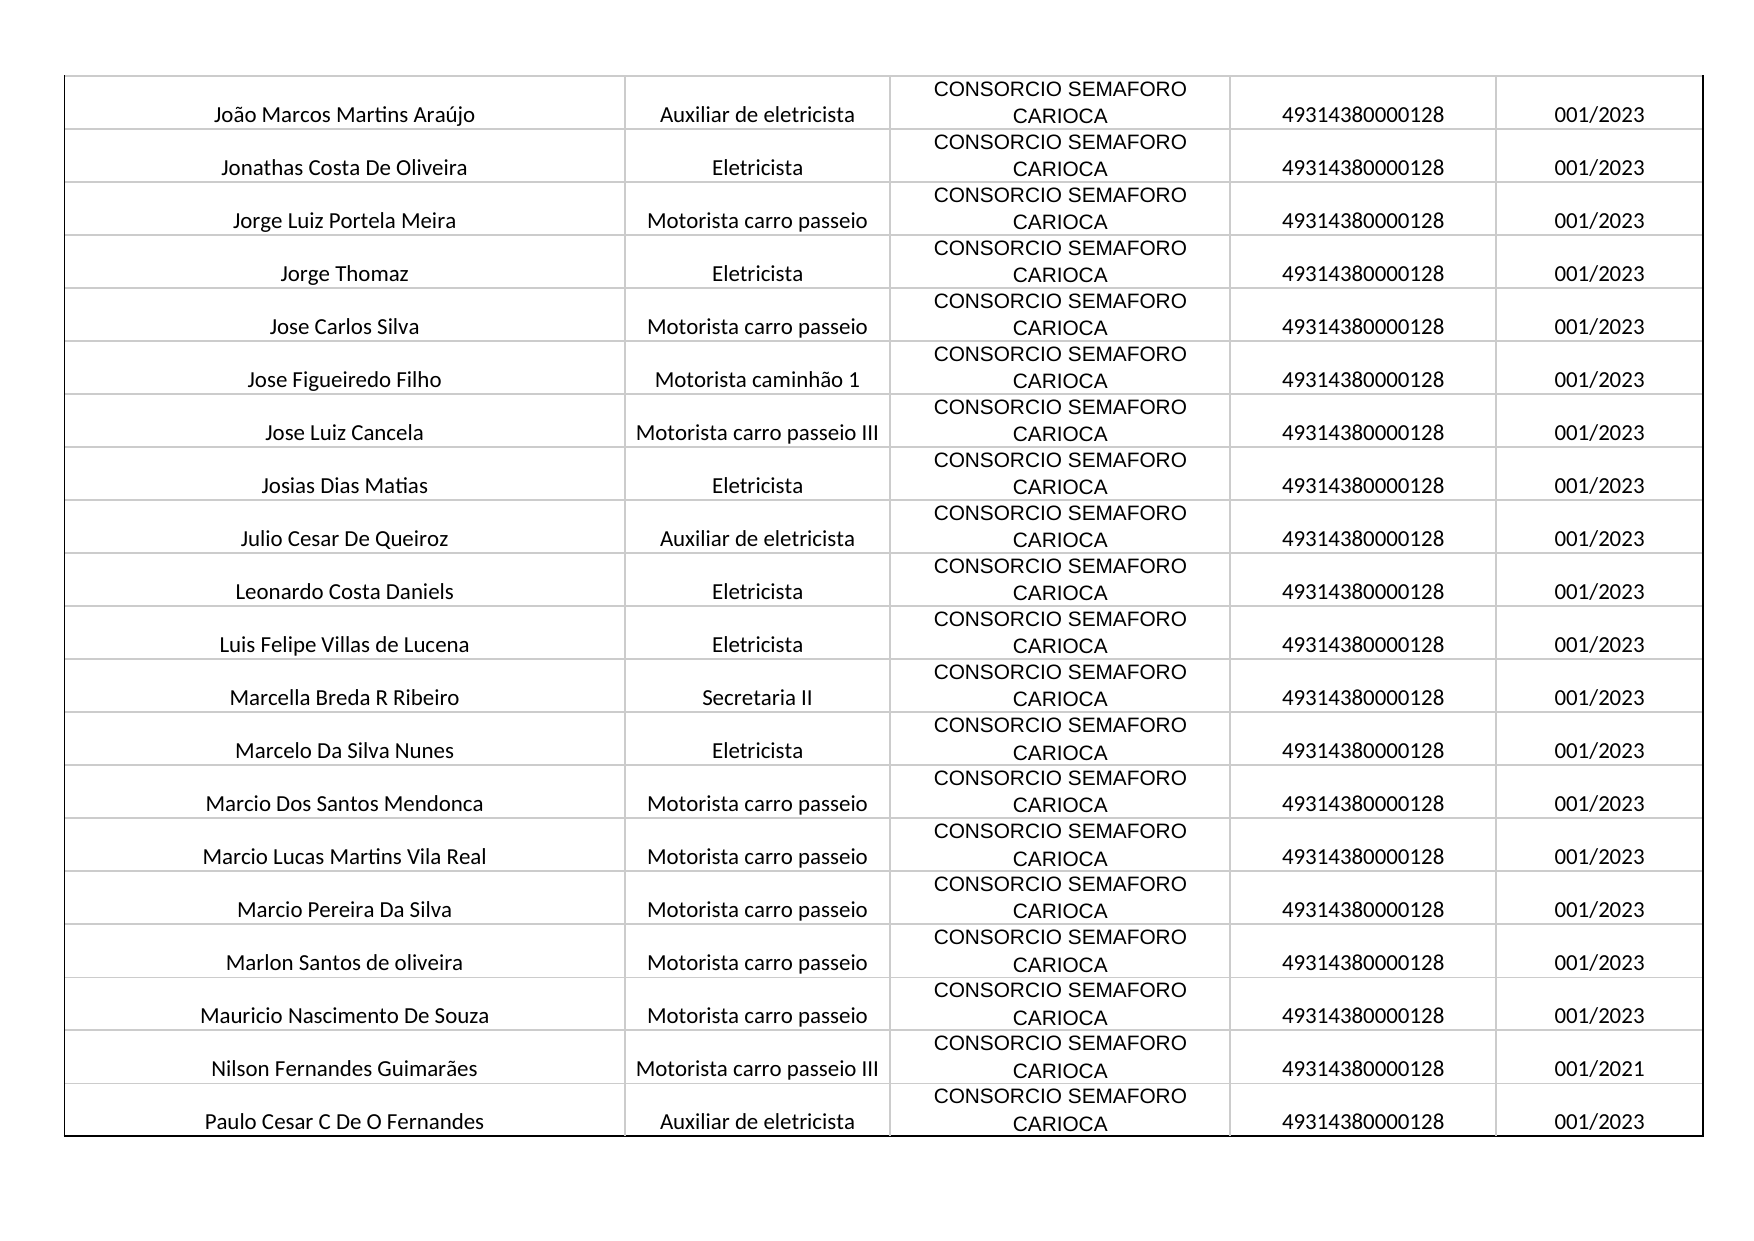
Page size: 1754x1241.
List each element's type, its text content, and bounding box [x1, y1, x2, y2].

table_cell CONSORCIO SEMAFORO CARIOCA [891, 607, 1229, 658]
table_cell 001/2023 [1497, 183, 1702, 234]
table_cell Motorista carro passeio [626, 872, 889, 923]
table_cell Marcio Lucas Martins Vila Real [65, 819, 624, 870]
table_cell 001/2023 [1497, 607, 1702, 658]
table_cell 49314380000128 [1231, 1031, 1495, 1082]
table_cell 001/2023 [1497, 660, 1702, 711]
table_cell Julio Cesar De Queiroz [65, 501, 624, 552]
table_cell Eletricista [626, 554, 889, 605]
table_cell 001/2023 [1497, 713, 1702, 764]
table_cell Motorista carro passeio [626, 925, 889, 976]
table_cell Eletricista [626, 236, 889, 287]
table_cell Jose Carlos Silva [65, 289, 624, 340]
table_cell 49314380000128 [1231, 872, 1495, 923]
table_cell CONSORCIO SEMAFORO CARIOCA [891, 713, 1229, 764]
table_cell 001/2023 [1497, 448, 1702, 499]
table_cell Nilson Fernandes Guimarães [65, 1031, 624, 1082]
table_cell 001/2023 [1497, 77, 1702, 128]
table_cell CONSORCIO SEMAFORO CARIOCA [891, 77, 1229, 128]
table_cell 49314380000128 [1231, 766, 1495, 817]
table_cell Eletricista [626, 713, 889, 764]
table_cell CONSORCIO SEMAFORO CARIOCA [891, 289, 1229, 340]
table_cell 49314380000128 [1231, 1084, 1495, 1135]
table_cell 49314380000128 [1231, 501, 1495, 552]
table_cell 49314380000128 [1231, 713, 1495, 764]
table_cell CONSORCIO SEMAFORO CARIOCA [891, 872, 1229, 923]
table_cell 49314380000128 [1231, 448, 1495, 499]
table_cell CONSORCIO SEMAFORO CARIOCA [891, 130, 1229, 181]
table_cell 49314380000128 [1231, 607, 1495, 658]
table_cell 001/2023 [1497, 342, 1702, 393]
table_cell Motorista carro passeio [626, 819, 889, 870]
table_cell 49314380000128 [1231, 819, 1495, 870]
table_cell 001/2023 [1497, 925, 1702, 976]
table_cell CONSORCIO SEMAFORO CARIOCA [891, 925, 1229, 976]
table_cell Marcella Breda R Ribeiro [65, 660, 624, 711]
table_cell CONSORCIO SEMAFORO CARIOCA [891, 819, 1229, 870]
table_cell 001/2023 [1497, 766, 1702, 817]
table_cell Motorista carro passeio [626, 766, 889, 817]
table_cell Secretaria II [626, 660, 889, 711]
table_cell 49314380000128 [1231, 925, 1495, 976]
table_cell 49314380000128 [1231, 978, 1495, 1029]
table_cell Jose Luiz Cancela [65, 395, 624, 446]
table_cell 001/2023 [1497, 1084, 1702, 1135]
table_cell 49314380000128 [1231, 289, 1495, 340]
table_cell Eletricista [626, 448, 889, 499]
table_cell Marcelo Da Silva Nunes [65, 713, 624, 764]
table_cell Paulo Cesar C De O Fernandes [65, 1084, 624, 1135]
table_cell 001/2023 [1497, 872, 1702, 923]
table_cell CONSORCIO SEMAFORO CARIOCA [891, 660, 1229, 711]
table_cell Auxiliar de eletricista [626, 77, 889, 128]
table_cell 49314380000128 [1231, 554, 1495, 605]
table_cell CONSORCIO SEMAFORO CARIOCA [891, 1084, 1229, 1135]
table_cell Josias Dias Matias [65, 448, 624, 499]
table_cell Luis Felipe Villas de Lucena [65, 607, 624, 658]
table_cell 49314380000128 [1231, 77, 1495, 128]
table_cell 001/2023 [1497, 501, 1702, 552]
table_cell Marlon Santos de oliveira [65, 925, 624, 976]
table_cell João Marcos Martins Araújo [65, 77, 624, 128]
table_cell Jorge Luiz Portela Meira [65, 183, 624, 234]
table_cell Jose Figueiredo Filho [65, 342, 624, 393]
table_cell Jorge Thomaz [65, 236, 624, 287]
table_cell CONSORCIO SEMAFORO CARIOCA [891, 766, 1229, 817]
table_cell Marcio Pereira Da Silva [65, 872, 624, 923]
table_cell Motorista carro passeio [626, 183, 889, 234]
table_cell 001/2023 [1497, 819, 1702, 870]
table_cell 001/2023 [1497, 236, 1702, 287]
table_cell CONSORCIO SEMAFORO CARIOCA [891, 395, 1229, 446]
table_cell Motorista carro passeio III [626, 395, 889, 446]
table_cell Motorista carro passeio III [626, 1031, 889, 1082]
table_cell Auxiliar de eletricista [626, 501, 889, 552]
table_cell 001/2023 [1497, 395, 1702, 446]
table_cell 49314380000128 [1231, 130, 1495, 181]
table_cell 001/2023 [1497, 289, 1702, 340]
table_cell 49314380000128 [1231, 395, 1495, 446]
table_cell 49314380000128 [1231, 660, 1495, 711]
table_cell 001/2023 [1497, 130, 1702, 181]
table_cell Auxiliar de eletricista [626, 1084, 889, 1135]
table_cell Jonathas Costa De Oliveira [65, 130, 624, 181]
table_cell CONSORCIO SEMAFORO CARIOCA [891, 554, 1229, 605]
table_cell CONSORCIO SEMAFORO CARIOCA [891, 342, 1229, 393]
table_cell Marcio Dos Santos Mendonca [65, 766, 624, 817]
table_cell 49314380000128 [1231, 342, 1495, 393]
table_cell 49314380000128 [1231, 236, 1495, 287]
table_cell CONSORCIO SEMAFORO CARIOCA [891, 183, 1229, 234]
table_cell Eletricista [626, 607, 889, 658]
table_cell 001/2021 [1497, 1031, 1702, 1082]
table_cell Motorista carro passeio [626, 289, 889, 340]
table_cell 49314380000128 [1231, 183, 1495, 234]
table_cell CONSORCIO SEMAFORO CARIOCA [891, 978, 1229, 1029]
table_cell CONSORCIO SEMAFORO CARIOCA [891, 236, 1229, 287]
table_cell 001/2023 [1497, 978, 1702, 1029]
table_cell Motorista carro passeio [626, 978, 889, 1029]
table_cell Mauricio Nascimento De Souza [65, 978, 624, 1029]
table_cell Eletricista [626, 130, 889, 181]
table_cell Leonardo Costa Daniels [65, 554, 624, 605]
table_cell CONSORCIO SEMAFORO CARIOCA [891, 501, 1229, 552]
table_cell 001/2023 [1497, 554, 1702, 605]
table_cell Motorista caminhão 1 [626, 342, 889, 393]
table_cell CONSORCIO SEMAFORO CARIOCA [891, 1031, 1229, 1082]
table_cell CONSORCIO SEMAFORO CARIOCA [891, 448, 1229, 499]
